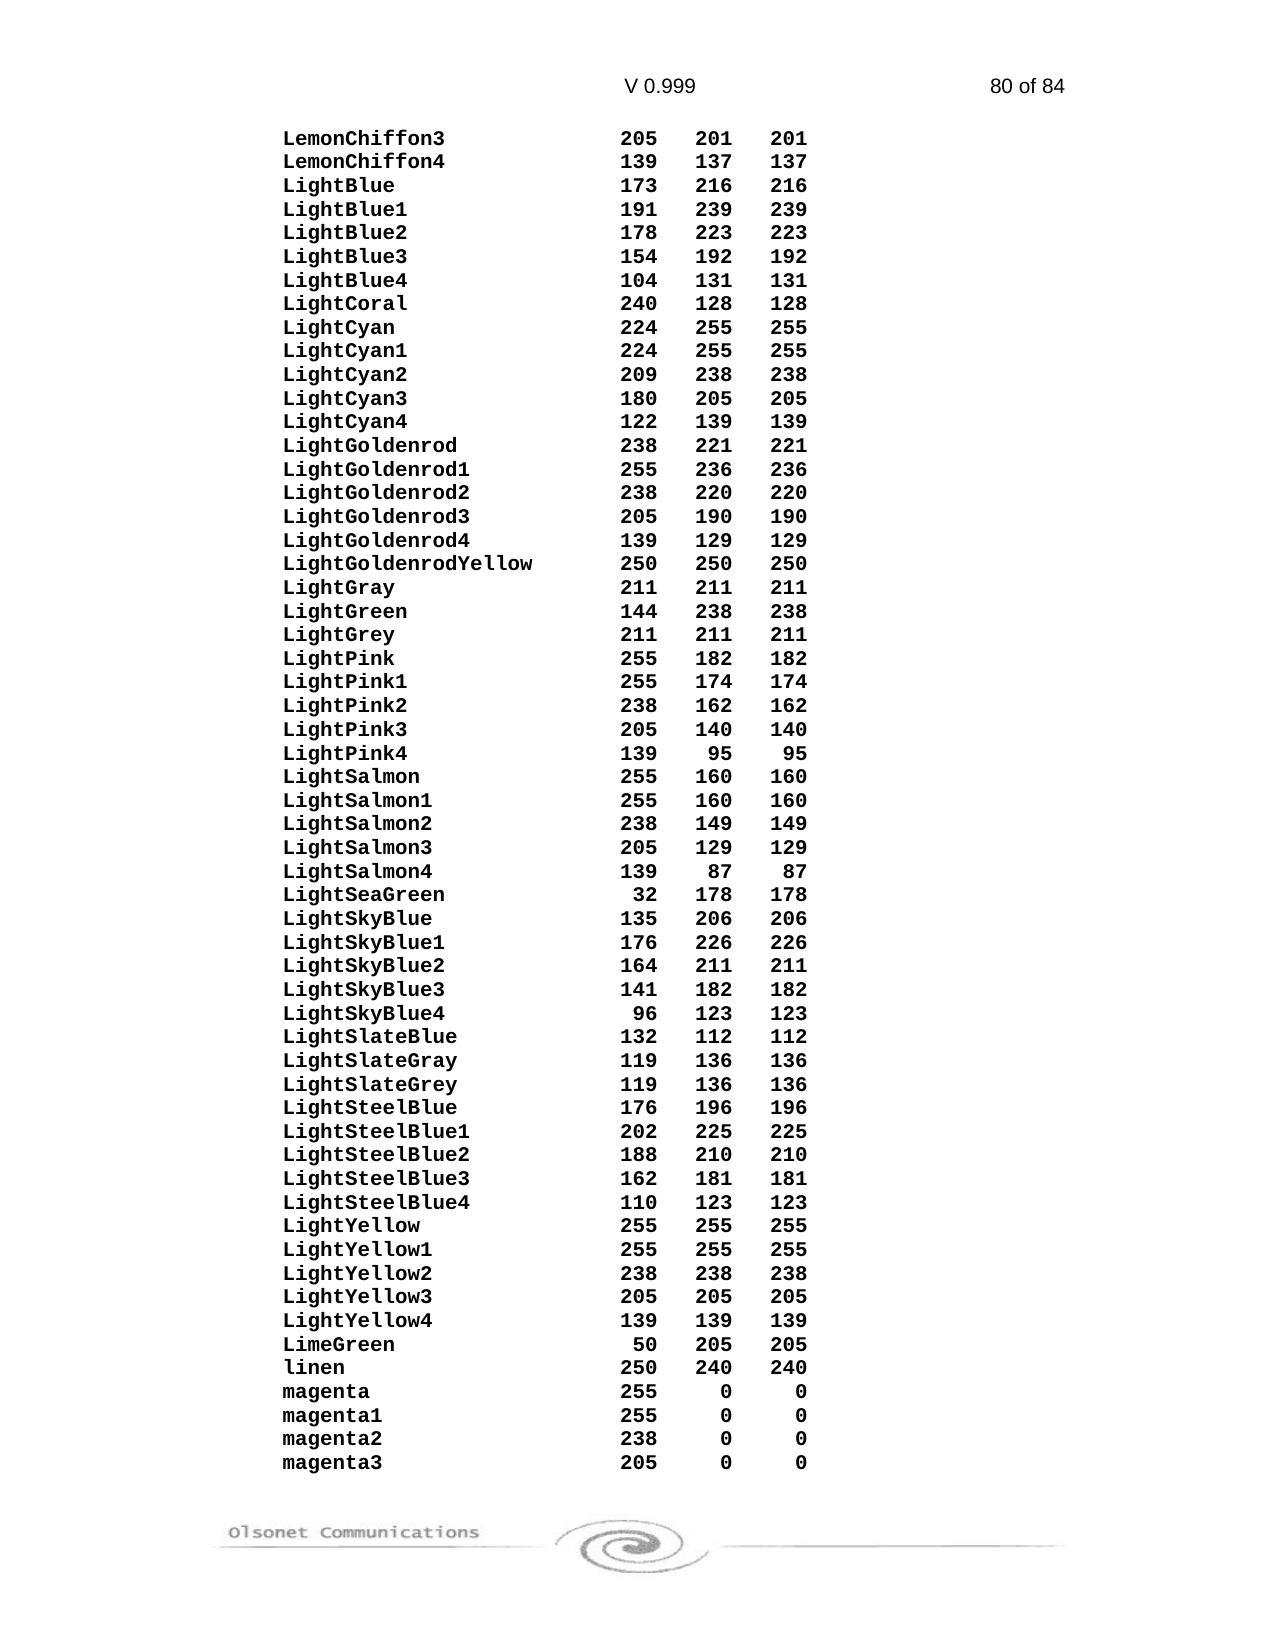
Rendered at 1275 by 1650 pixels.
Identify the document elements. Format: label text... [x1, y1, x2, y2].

text LightGoldenrod4 139 129 129 [282, 530, 1065, 553]
text LightCyan1 224 255 255 [282, 341, 1065, 364]
text LimeGreen 50 205 205 [282, 1334, 1065, 1357]
text LightSteelBlue4 110 123 123 [282, 1192, 1065, 1215]
text magenta1 255 0 0 [282, 1404, 1065, 1428]
text LightGoldenrodYellow 250 250 250 [282, 553, 1065, 577]
picture [210, 1504, 1065, 1596]
text LightYellow2 238 238 238 [282, 1263, 1065, 1286]
text LightPink2 238 162 162 [282, 695, 1065, 719]
text LightBlue4 104 131 131 [282, 269, 1065, 293]
text LightGoldenrod 238 221 221 [282, 435, 1065, 459]
text LightSeaGreen 32 178 178 [282, 884, 1065, 908]
text LightYellow 255 255 255 [282, 1215, 1065, 1239]
text LightSlateGrey 119 136 136 [282, 1073, 1065, 1097]
text LightCoral 240 128 128 [282, 293, 1065, 317]
text LightCyan4 122 139 139 [282, 411, 1065, 435]
text magenta2 238 0 0 [282, 1428, 1065, 1452]
text LightSteelBlue2 188 210 210 [282, 1144, 1065, 1168]
text LightGreen 144 238 238 [282, 601, 1065, 624]
text LightSalmon 255 160 160 [282, 766, 1065, 790]
text LightYellow1 255 255 255 [282, 1239, 1065, 1263]
text LightPink4 139 95 95 [282, 742, 1065, 766]
text magenta 255 0 0 [282, 1381, 1065, 1404]
text LightBlue3 154 192 192 [282, 246, 1065, 269]
text LightPink1 255 174 174 [282, 672, 1065, 695]
text LightSteelBlue1 202 225 225 [282, 1121, 1065, 1144]
text LightGoldenrod1 255 236 236 [282, 459, 1065, 482]
text linen 250 240 240 [282, 1357, 1065, 1381]
text LightSlateGray 119 136 136 [282, 1050, 1065, 1073]
text LightSalmon3 205 129 129 [282, 837, 1065, 861]
text LightSteelBlue3 162 181 181 [282, 1168, 1065, 1192]
text LightSkyBlue2 164 211 211 [282, 955, 1065, 979]
text LightSkyBlue 135 206 206 [282, 908, 1065, 932]
text LightYellow3 205 205 205 [282, 1286, 1065, 1310]
text LightGoldenrod2 238 220 220 [282, 482, 1065, 506]
text LightSalmon2 238 149 149 [282, 813, 1065, 837]
text LightCyan 224 255 255 [282, 317, 1065, 341]
text LightCyan2 209 238 238 [282, 364, 1065, 388]
text LightGray 211 211 211 [282, 577, 1065, 601]
text LightBlue 173 216 216 [282, 175, 1065, 199]
text LightSlateBlue 132 112 112 [282, 1026, 1065, 1050]
text LightSteelBlue 176 196 196 [282, 1097, 1065, 1121]
text LightPink 255 182 182 [282, 648, 1065, 672]
text LightGoldenrod3 205 190 190 [282, 506, 1065, 530]
text magenta3 205 0 0 [282, 1452, 1065, 1476]
text LightBlue1 191 239 239 [282, 199, 1065, 222]
text LightPink3 205 140 140 [282, 719, 1065, 742]
text LemonChiffon4 139 137 137 [282, 151, 1065, 175]
text LightSalmon1 255 160 160 [282, 790, 1065, 813]
text LightSkyBlue3 141 182 182 [282, 979, 1065, 1003]
text LightSkyBlue4 96 123 123 [282, 1003, 1065, 1026]
text LightYellow4 139 139 139 [282, 1310, 1065, 1334]
text LightSalmon4 139 87 87 [282, 861, 1065, 884]
text LightSkyBlue1 176 226 226 [282, 932, 1065, 955]
text LightCyan3 180 205 205 [282, 388, 1065, 411]
text LemonChiffon3 205 201 201 [282, 128, 1065, 151]
text LightBlue2 178 223 223 [282, 222, 1065, 246]
text LightGrey 211 211 211 [282, 624, 1065, 648]
